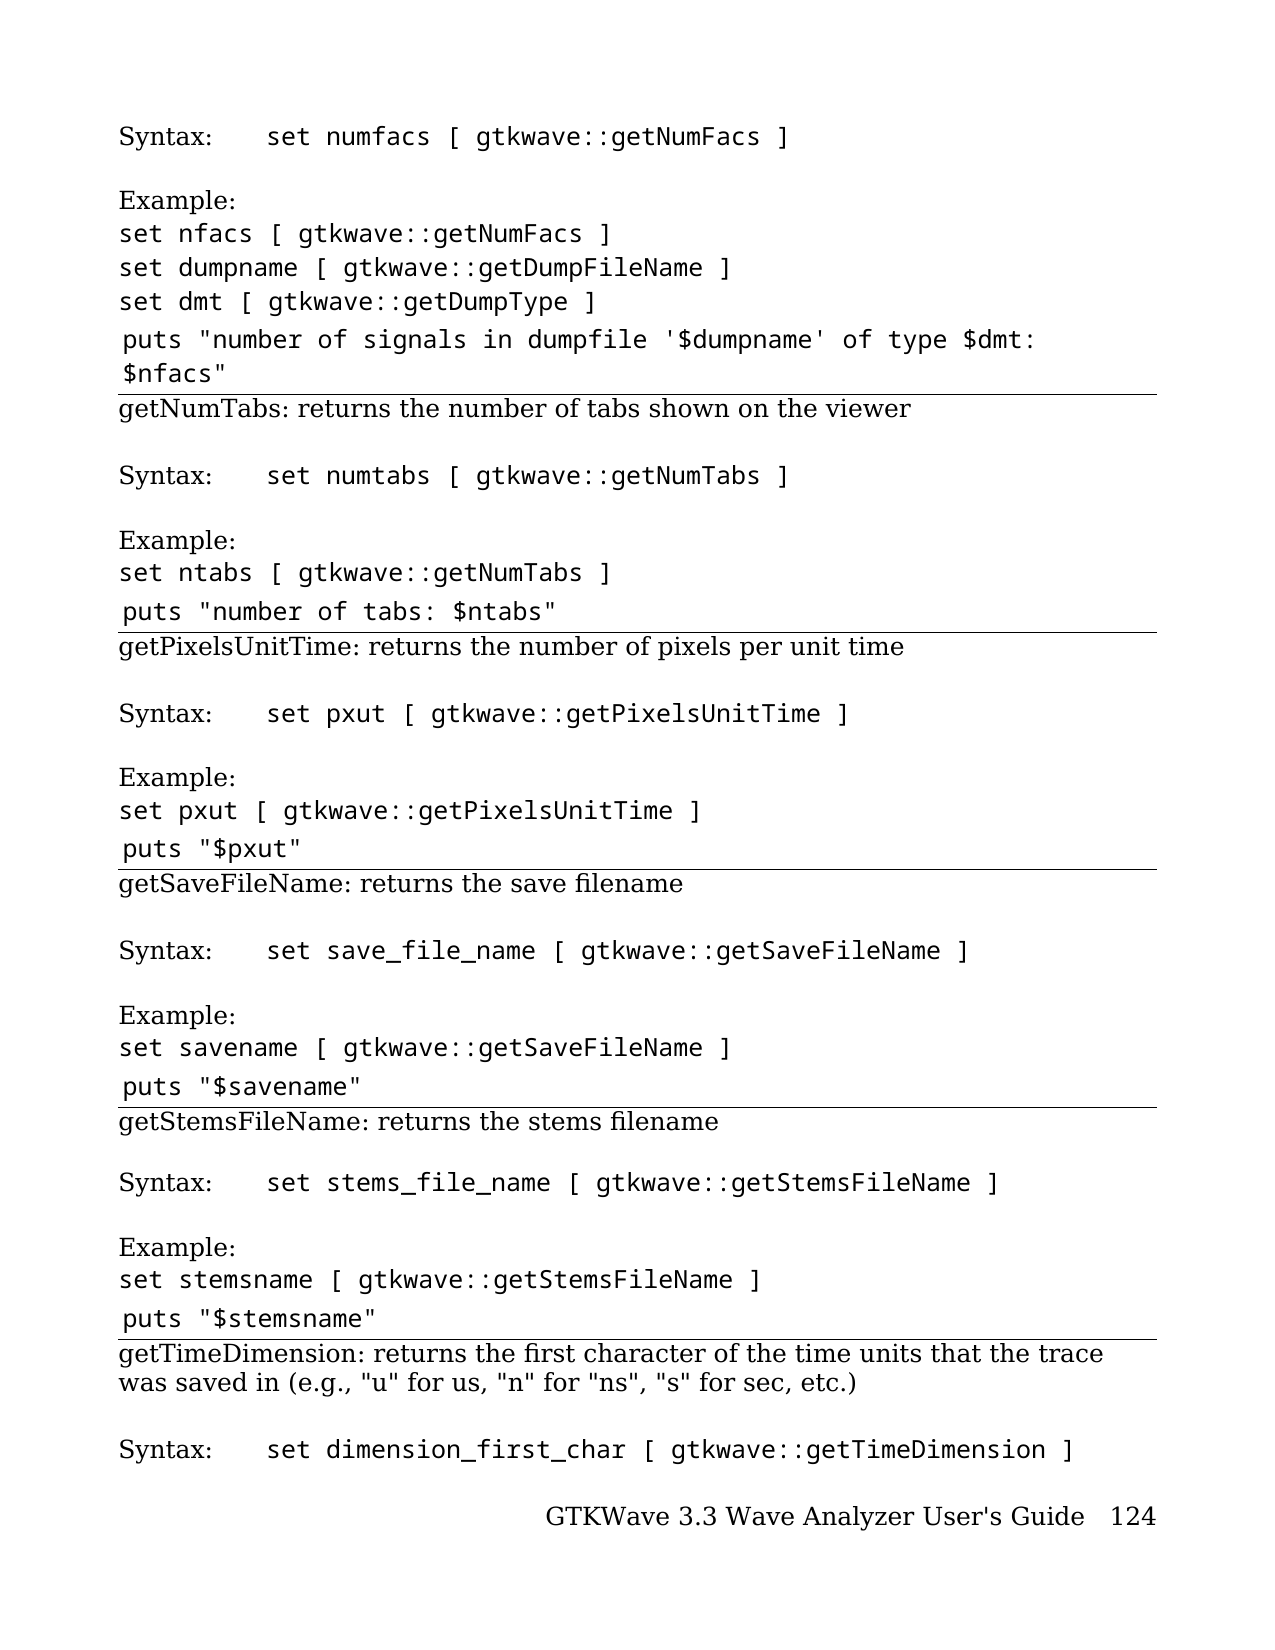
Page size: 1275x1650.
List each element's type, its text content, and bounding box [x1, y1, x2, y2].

text set stemsname [ gtkwave::getStemsFileName ] [118, 1262, 1157, 1296]
text set ntabs [ gtkwave::getNumTabs ] [118, 555, 1157, 589]
text set nfacs [ gtkwave::getNumFacs ] [118, 215, 1157, 249]
text getTimeDimension: returns the first character of the time units that the trace was saved in (e.g., "u" for us, "n" for "ns", "s" for sec, etc.) [118, 1340, 1157, 1397]
text Syntax: set pxut [ gtkwave::getPixelsUnitTime ] [118, 695, 1157, 729]
text Syntax: set numtabs [ gtkwave::getNumTabs ] [118, 458, 1157, 492]
text Syntax: set stems_file_name [ gtkwave::getStemsFileName ] [118, 1164, 1157, 1199]
text puts "$stemsname" [118, 1296, 1157, 1339]
text getPixelsUnitTime: returns the number of pixels per unit time [118, 633, 1157, 661]
text Syntax: set save_file_name [ gtkwave::getSaveFileName ] [118, 933, 1157, 967]
text puts "$pxut" [118, 827, 1157, 869]
text set savename [ gtkwave::getSaveFileName ] [118, 1030, 1157, 1064]
text getSaveFileName: returns the save filename [118, 870, 1157, 899]
text set dumpname [ gtkwave::getDumpFileName ] [118, 249, 1157, 283]
text puts "$savename" [118, 1064, 1157, 1107]
text getStemsFileName: returns the stems filename [118, 1108, 1157, 1136]
text getNumTabs: returns the number of tabs shown on the viewer [118, 395, 1157, 424]
text Example: [118, 1001, 1157, 1030]
text puts "number of tabs: $ntabs" [118, 589, 1157, 632]
text set dmt [ gtkwave::getDumpType ] [118, 283, 1157, 318]
text Example: [118, 526, 1157, 555]
text Example: [118, 186, 1157, 215]
text Example: [118, 1233, 1157, 1262]
text Syntax: set dimension_first_char [ gtkwave::getTimeDimension ] [118, 1431, 1157, 1465]
text Example: [118, 763, 1157, 793]
text set pxut [ gtkwave::getPixelsUnitTime ] [118, 793, 1157, 827]
text puts "number of signals in dumpfile '$dumpname' of type $dmt: $nfacs" [118, 318, 1157, 394]
text Syntax: set numfacs [ gtkwave::getNumFacs ] [118, 118, 1157, 152]
